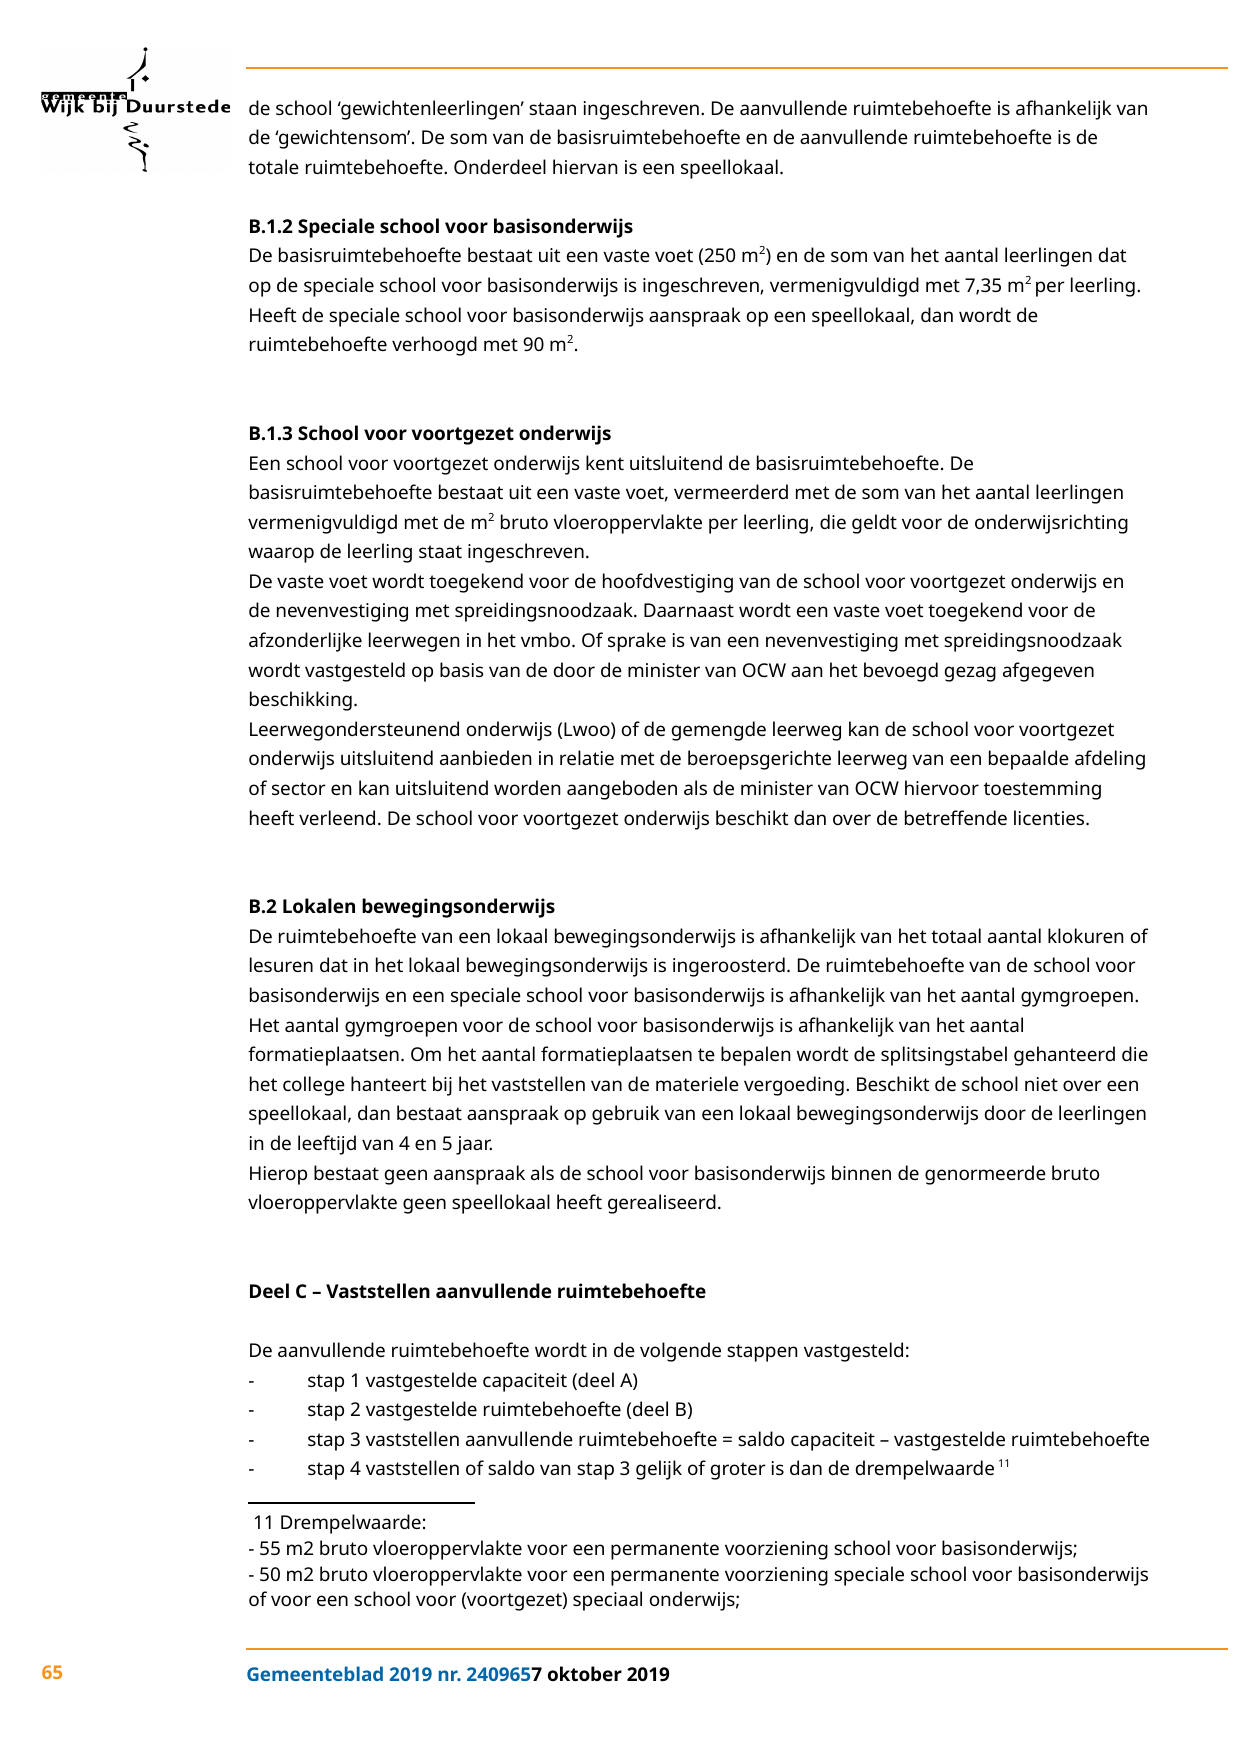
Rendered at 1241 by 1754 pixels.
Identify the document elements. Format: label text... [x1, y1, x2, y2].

text Deel C – Vaststellen aanvullende ruimtebehoefte [248, 1278, 1152, 1304]
list stap 2 vastgestelde ruimtebehoefte (deel B) [248, 1396, 1152, 1422]
text De vaste voet wordt toegekend voor de hoofdvestiging van de school voor voortgezet onderwijs en de nevenvestiging met spreidingsnoodzaak. Daarnaast wordt een vaste voet toegekend voor de afzonderlijke leerwegen in het vmbo. Of sprake is van een nevenvestiging met spreidingsnoodzaak wordt vastgesteld op basis van de door de minister van OCW aan het bevoegd gezag afgegeven beschikking. [248, 568, 1152, 712]
text Leerwegondersteunend onderwijs (Lwoo) of de gemengde leerweg kan de school voor voortgezet onderwijs uitsluitend aanbieden in relatie met de beroepsgerichte leerweg van een bepaalde afdeling of sector en kan uitsluitend worden aangeboden als de minister van OCW hiervoor toestemming heeft verleend. De school voor voortgezet onderwijs beschikt dan over de betreffende licenties. [248, 716, 1152, 831]
text De aanvullende ruimtebehoefte wordt in de volgende stappen vastgesteld: [248, 1337, 1152, 1363]
list stap 3 vaststellen aanvullende ruimtebehoefte = saldo capaciteit – vastgestelde ruimtebehoefte [248, 1426, 1152, 1452]
text De ruimtebehoefte van een lokaal bewegingsonderwijs is afhankelijk van het totaal aantal klokuren of lesuren dat in het lokaal bewegingsonderwijs is ingeroosterd. De ruimtebehoefte van de school voor basisonderwijs en een speciale school voor basisonderwijs is afhankelijk van het aantal gymgroepen. Het aantal gymgroepen voor de school voor basisonderwijs is afhankelijk van het aantal formatieplaatsen. Om het aantal formatieplaatsen te bepalen wordt de splitsingstabel gehanteerd die het college hanteert bij het vaststellen van de materiele vergoeding. Beschikt de school niet over een speellokaal, dan bestaat aanspraak op gebruik van een lokaal bewegingsonderwijs door de leerlingen in de leeftijd van 4 en 5 jaar. [248, 923, 1152, 1156]
list stap 1 vastgestelde capaciteit (deel A) [248, 1367, 1152, 1393]
list stap 4 vaststellen of saldo van stap 3 gelijk of groter is dan de drempelwaarde [248, 1456, 1152, 1481]
text B.2 Lokalen bewegingsonderwijs [248, 893, 1152, 919]
picture [41, 47, 231, 172]
text De basisruimtebehoefte bestaat uit een vaste voet (250 m2) en de som van het aantal leerlingen dat op de speciale school voor basisonderwijs is ingeschreven, vermenigvuldigd met 7,35 m2 per leerling. Heeft de speciale school voor basisonderwijs aanspraak op een speellokaal, dan wordt de ruimtebehoefte verhoogd met 90 m2. [248, 243, 1152, 357]
text Hierop bestaat geen aanspraak als de school voor basisonderwijs binnen de genormeerde bruto vloeroppervlakte geen speellokaal heeft gerealiseerd. [248, 1160, 1152, 1215]
text B.1.2 Speciale school voor basisonderwijs [248, 213, 1152, 239]
text de school ‘gewichtenleerlingen’ staan ingeschreven. De aanvullende ruimtebehoefte is afhankelijk van de ‘gewichtensom’. De som van de basisruimtebehoefte en de aanvullende ruimtebehoefte is de totale ruimtebehoefte. Onderdeel hiervan is een speellokaal. [248, 95, 1152, 180]
list - 55 m2 bruto vloeroppervlakte voor een permanente voorziening school voor basisonderwijs; [248, 1535, 1152, 1561]
list Drempelwaarde: [248, 1509, 1152, 1535]
text B.1.3 School voor voortgezet onderwijs [248, 420, 1152, 446]
list - 50 m2 bruto vloeroppervlakte voor een permanente voorziening speciale school voor basisonderwijs of voor een school voor (voortgezet) speciaal onderwijs; [248, 1561, 1152, 1612]
text Een school voor voortgezet onderwijs kent uitsluitend de basisruimtebehoefte. De basisruimtebehoefte bestaat uit een vaste voet, vermeerderd met de som van het aantal leerlingen vermenigvuldigd met de m2 bruto vloeroppervlakte per leerling, die geldt voor de onderwijsrichting waarop de leerling staat ingeschreven. [248, 450, 1152, 564]
